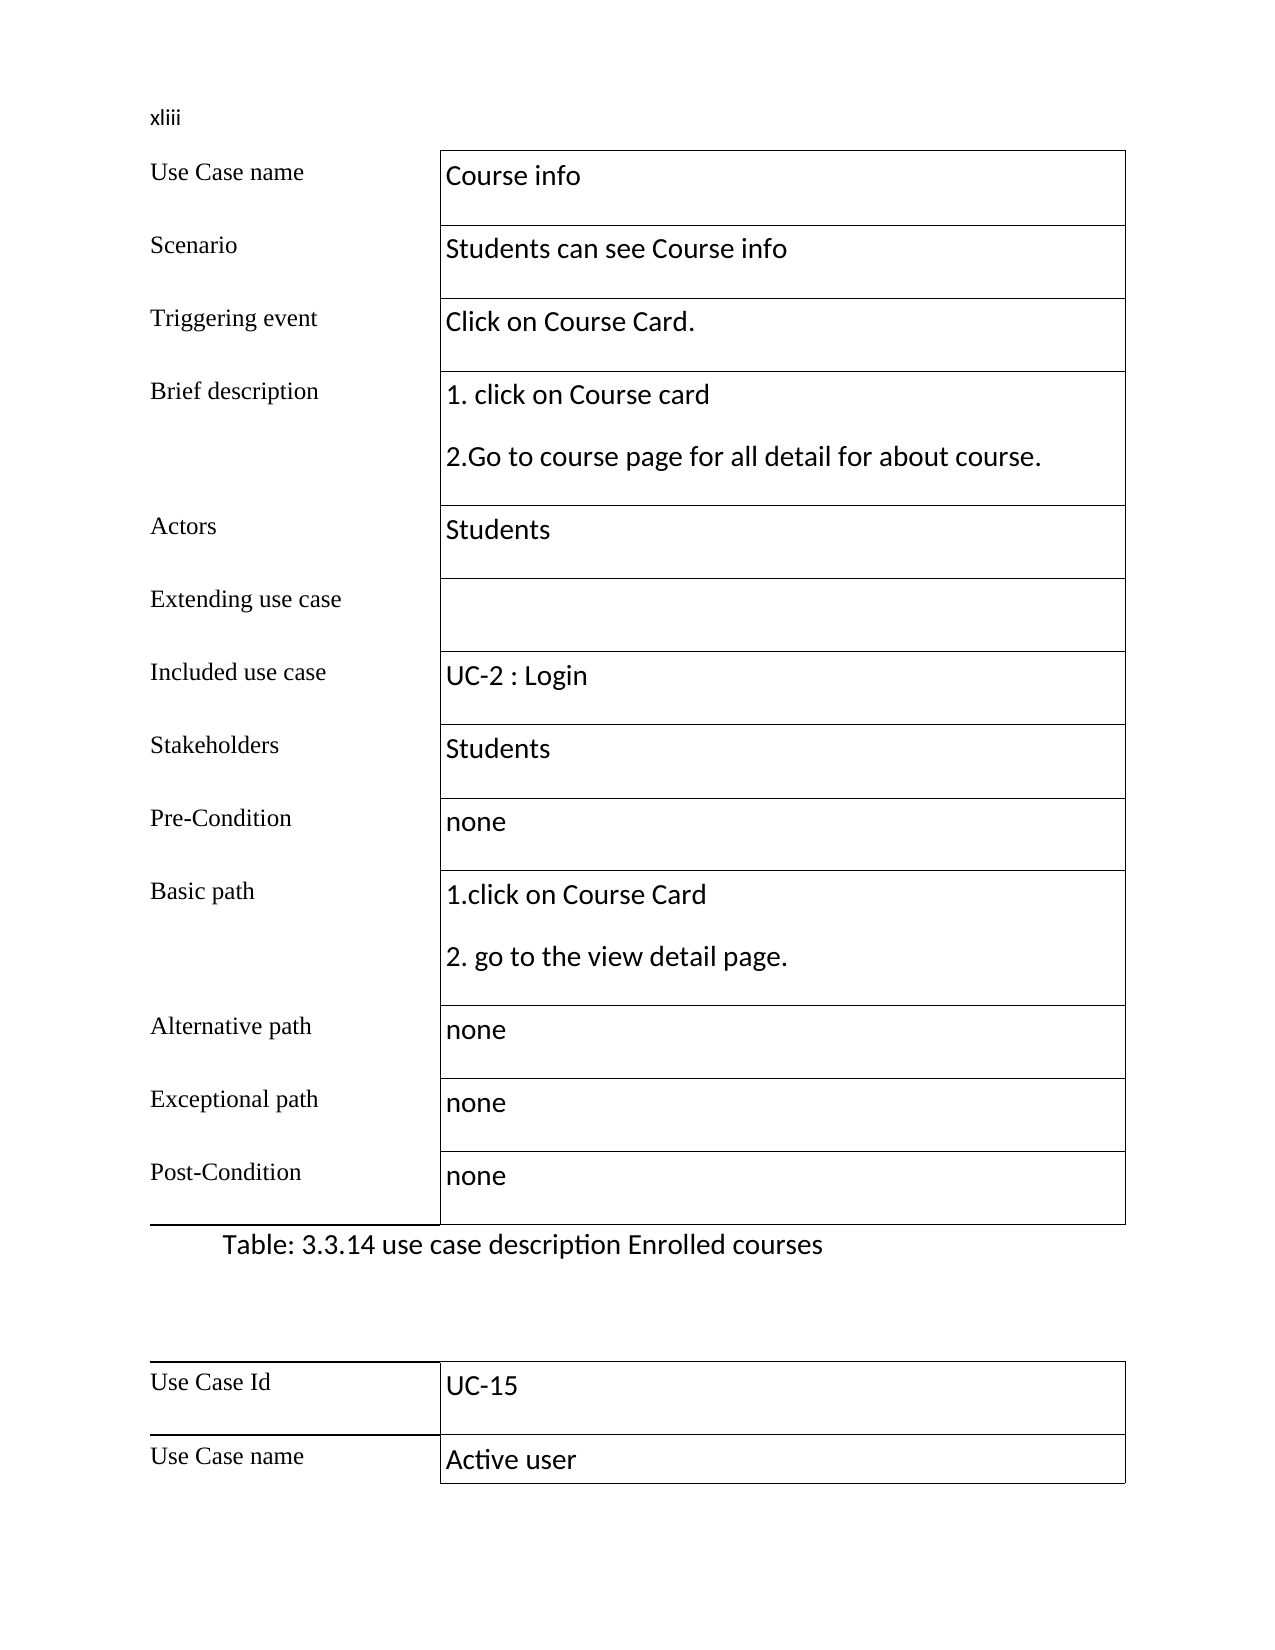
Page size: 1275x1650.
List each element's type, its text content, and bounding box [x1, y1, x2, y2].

table_cell none [441, 1079, 1125, 1151]
table_cell Alternative path [150, 1005, 440, 1078]
table_cell Post-Condition [150, 1151, 440, 1224]
table_cell 1. click on Course card 2.Go to course page for all detail for about course. [441, 372, 1125, 505]
table_cell Course info [441, 151, 1125, 224]
table_cell Exceptional path [150, 1078, 440, 1151]
text Table: 3.3.14 use case description Enrolled courses [150, 1226, 1125, 1261]
table_cell Click on Course Card. [441, 299, 1125, 371]
table_cell none [441, 1152, 1125, 1224]
table_header Use Case Id [150, 1363, 440, 1434]
table_cell Triggering event [150, 298, 440, 371]
table_cell Actors [150, 505, 440, 578]
table_cell UC-2 : Login [441, 652, 1125, 724]
table_cell 1.click on Course Card 2. go to the view detail page. [441, 871, 1125, 1005]
table_cell Stakeholders [150, 724, 440, 797]
table_cell Basic path [150, 870, 440, 1005]
table_header UC-15 [441, 1362, 1125, 1434]
table_cell Active user [441, 1435, 1125, 1483]
table_cell Included use case [150, 651, 440, 724]
table_cell none [441, 1006, 1125, 1078]
table_cell Students [441, 506, 1125, 578]
table_cell Pre-Condition [150, 798, 440, 870]
table_cell none [441, 799, 1125, 870]
table_cell Students can see Course info [441, 226, 1125, 297]
table_cell Use Case name [150, 1436, 440, 1483]
table_cell [441, 579, 1125, 651]
table_cell Use Case name [150, 150, 440, 224]
table_cell Brief description [150, 371, 440, 505]
table_cell Extending use case [150, 578, 440, 651]
table_cell Scenario [150, 225, 440, 297]
table_cell Students [441, 725, 1125, 797]
